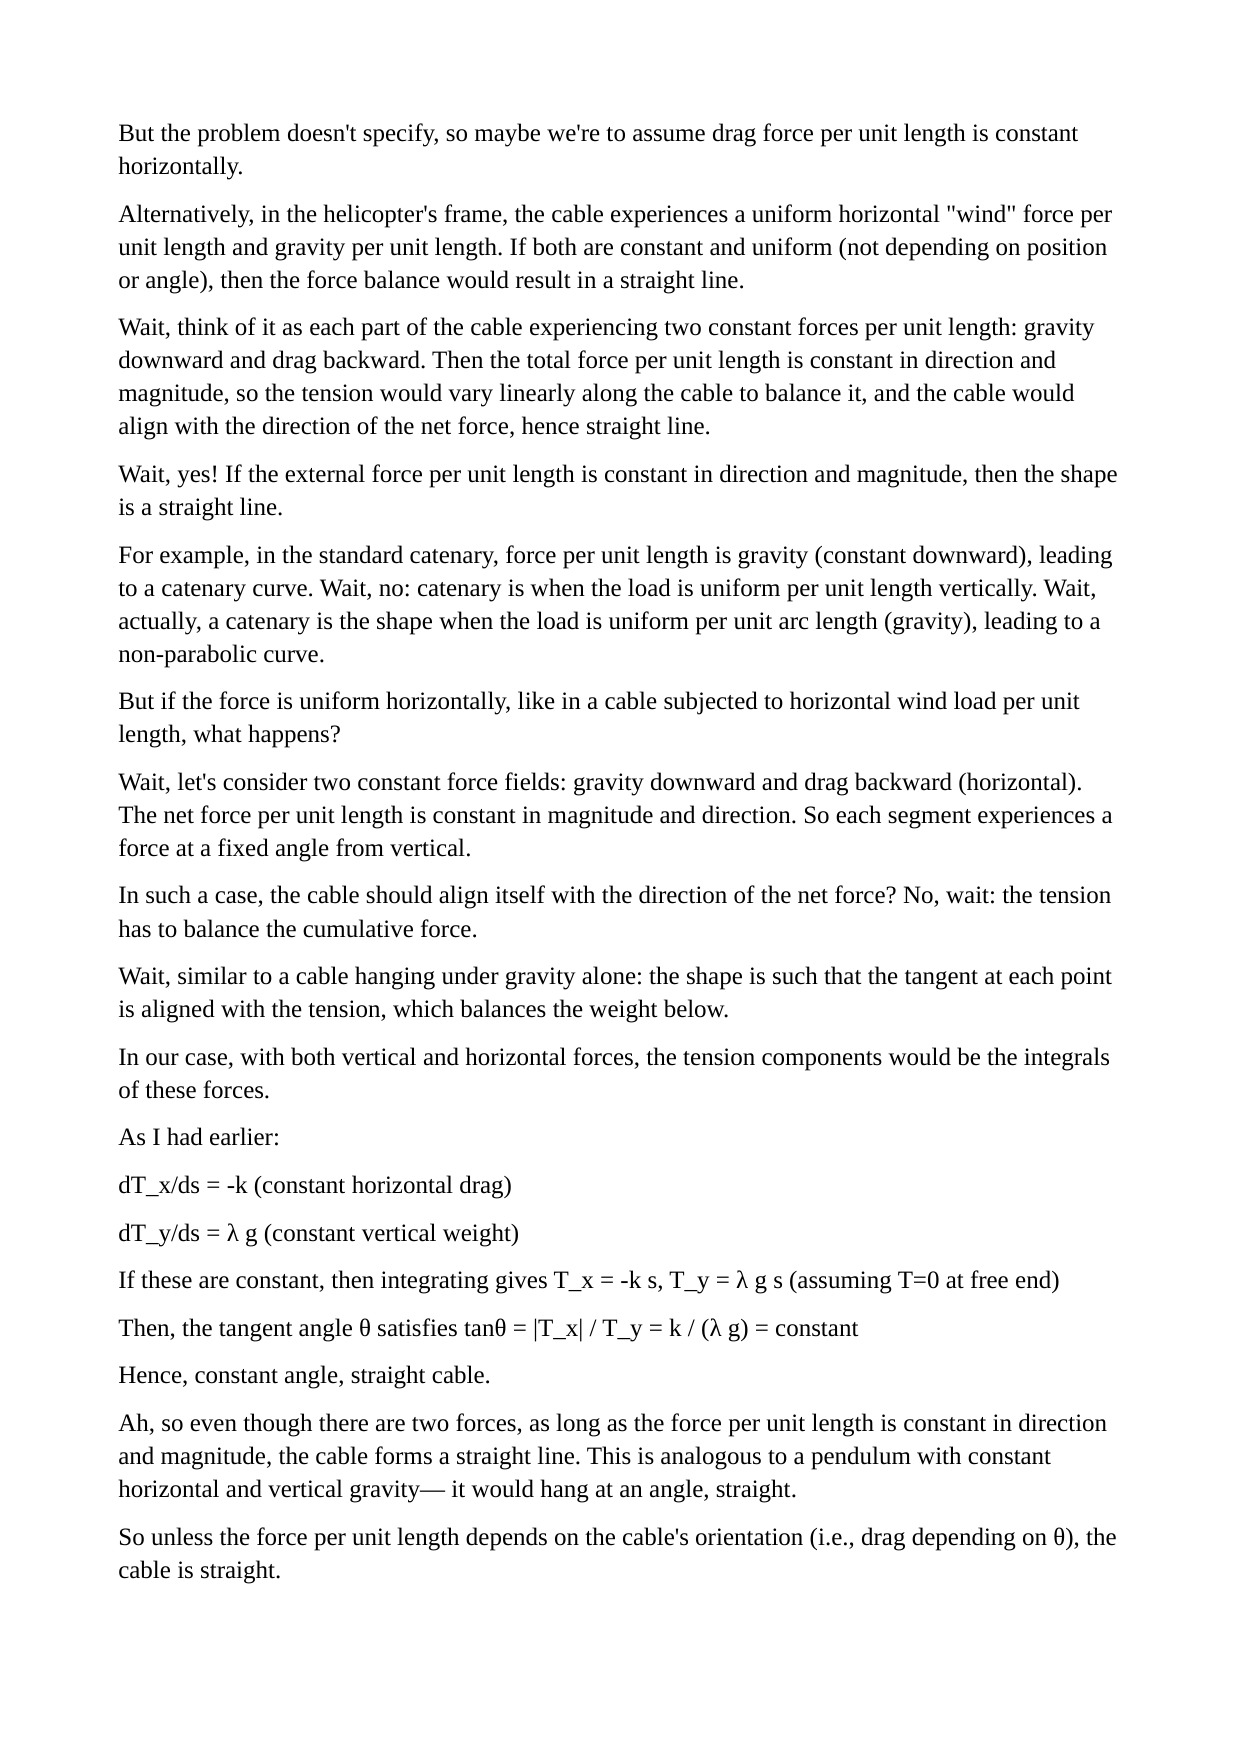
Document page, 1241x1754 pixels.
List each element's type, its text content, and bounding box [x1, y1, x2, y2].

text Alternatively, in the helicopter's frame, the cable experiences a uniform horizontal "wind" force per unit length and gravity per unit length. If both are constant and uniform (not depending on position or angle), then the force balance would result in a straight line. [118, 199, 1122, 293]
text Hence, constant angle, straight cable. [118, 1361, 1122, 1389]
text dT_y/ds = λ g (constant vertical weight) [118, 1218, 1122, 1246]
text Wait, similar to a cable hanging under gravity alone: the shape is such that the tangent at each point is aligned with the tension, which balances the weight below. [118, 961, 1122, 1023]
text In our case, with both vertical and horizontal forces, the tension components would be the integrals of these forces. [118, 1042, 1122, 1104]
text Ah, so even though there are two forces, as long as the force per unit length is constant in direction and magnitude, the cable forms a straight line. This is analogous to a pendulum with constant horizontal and vertical gravity— it would hang at an angle, straight. [118, 1408, 1122, 1503]
text Wait, think of it as each part of the cable experiencing two constant forces per unit length: gravity downward and drag backward. Then the total force per unit length is constant in direction and magnitude, so the tension would vary linearly along the cable to balance it, and the cable would align with the direction of the net force, hence straight line. [118, 312, 1122, 440]
text So unless the force per unit length depends on the cable's orientation (i.e., drag depending on θ), the cable is straight. [118, 1522, 1122, 1583]
text As I had earlier: [118, 1122, 1122, 1151]
text Wait, let's consider two constant force fields: gravity downward and drag backward (horizontal). The net force per unit length is constant in magnitude and direction. So each segment experiences a force at a fixed angle from vertical. [118, 767, 1122, 862]
text Wait, yes! If the external force per unit length is constant in direction and magnitude, then the shape is a straight line. [118, 459, 1122, 521]
text But the problem doesn't specify, so maybe we're to assume drag force per unit length is constant horizontally. [118, 118, 1122, 180]
text dT_x/ds = -k (constant horizontal drag) [118, 1170, 1122, 1199]
text For example, in the standard catenary, force per unit length is gravity (constant downward), leading to a catenary curve. Wait, no: catenary is when the load is uniform per unit length vertically. Wait, actually, a catenary is the shape when the load is uniform per unit arc length (gravity), leading to a non-parabolic curve. [118, 540, 1122, 667]
text But if the force is uniform horizontally, like in a cable subjected to horizontal wind load per unit length, what happens? [118, 686, 1122, 748]
text In such a case, the cable should align itself with the direction of the net force? No, wait: the tension has to balance the cumulative force. [118, 881, 1122, 942]
text Then, the tangent angle θ satisfies tanθ = |T_x| / T_y = k / (λ g) = constant [118, 1313, 1122, 1342]
text If these are constant, then integrating gives T_x = -k s, T_y = λ g s (assuming T=0 at free end) [118, 1265, 1122, 1294]
